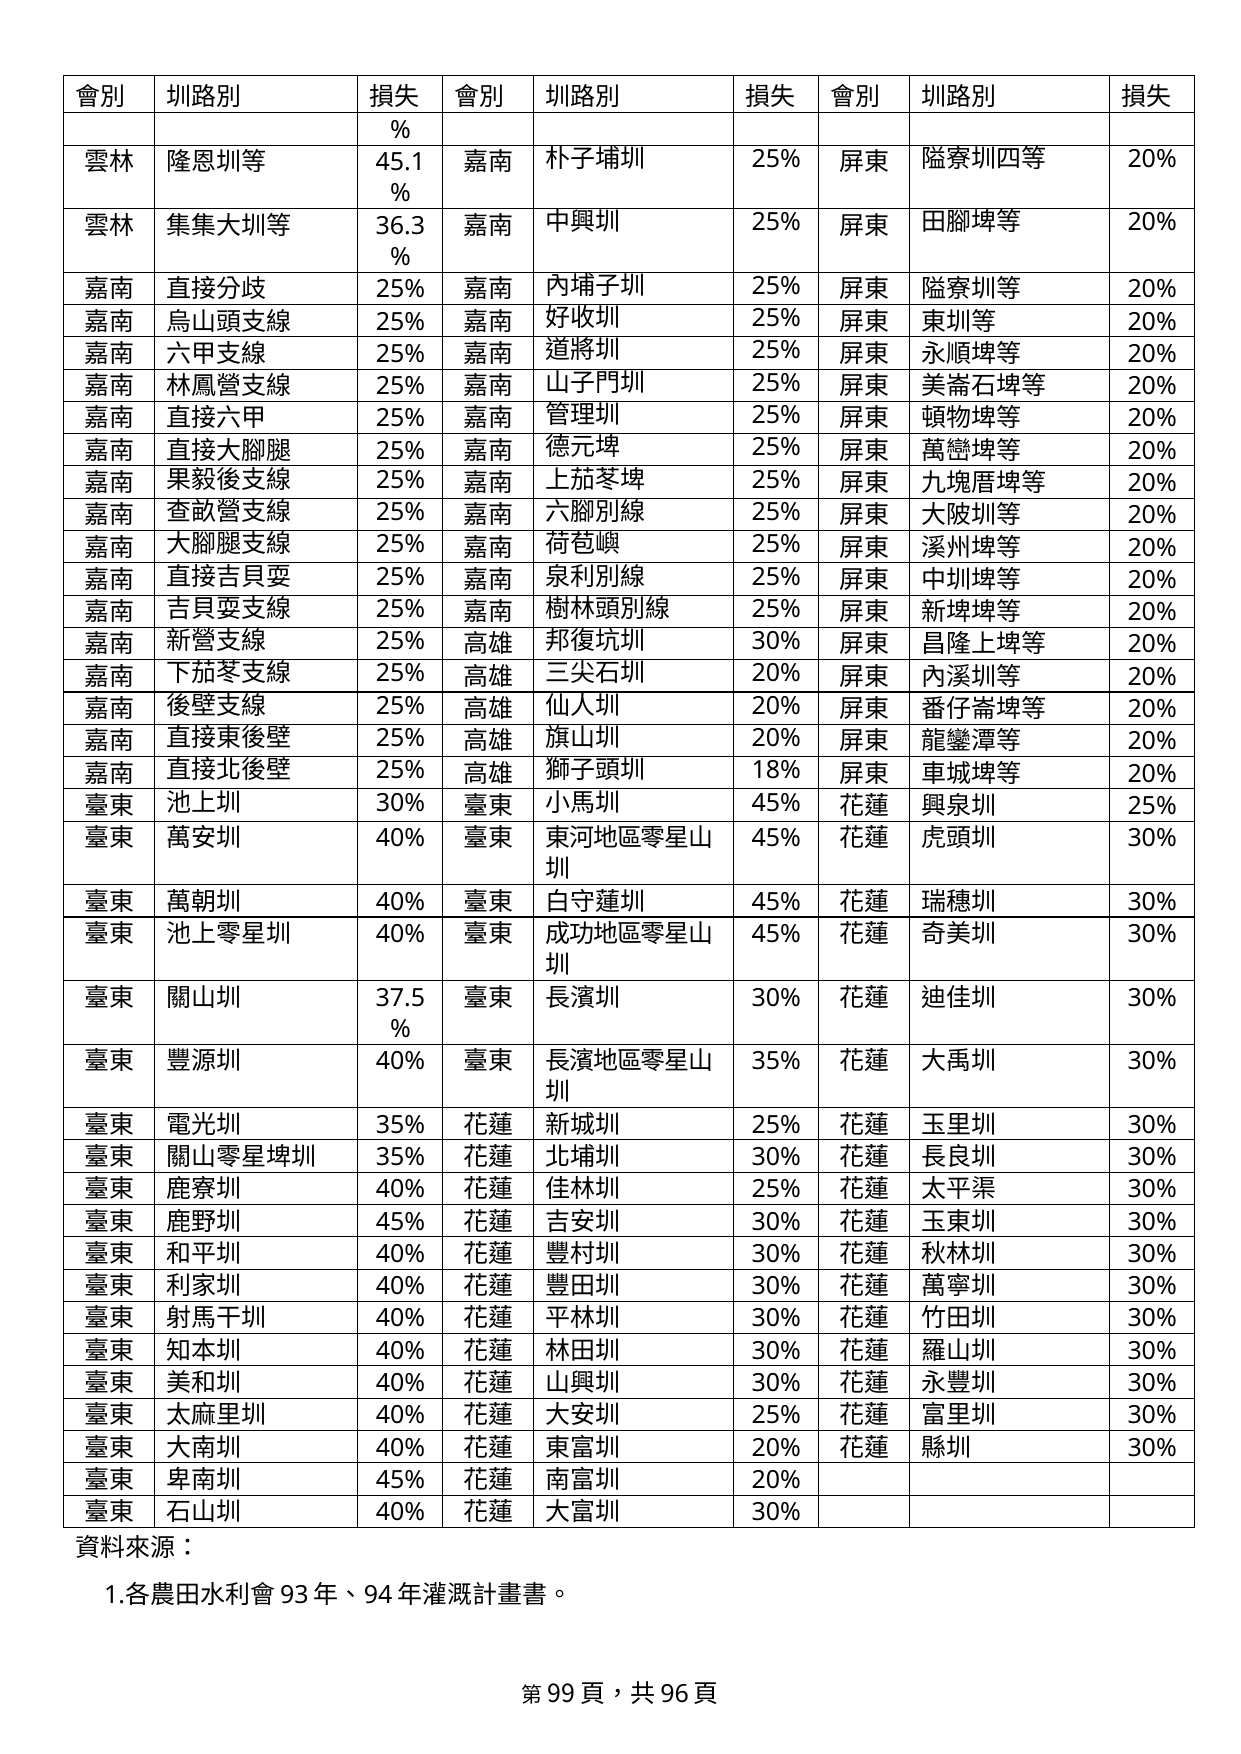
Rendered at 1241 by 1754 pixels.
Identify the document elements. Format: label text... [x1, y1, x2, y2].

table_cell 花蓮 [443, 1496, 533, 1527]
table_cell 屏東 [819, 693, 909, 724]
table_cell 直接東後壁 [155, 725, 357, 756]
table_cell 富里圳 [910, 1399, 1109, 1430]
table_cell 25% [358, 693, 442, 724]
table_cell 40% [358, 1334, 442, 1365]
table_cell 後壁支線 [155, 693, 357, 724]
table_cell 烏山頭支線 [155, 305, 357, 336]
table_cell 25% [734, 305, 818, 336]
table_cell 龍鑾潭等 [910, 725, 1109, 756]
table_cell 25% [358, 628, 442, 659]
table_cell 虎頭圳 [910, 822, 1109, 884]
table_cell 37.5% [358, 981, 442, 1043]
table_cell 卑南圳 [155, 1463, 357, 1494]
table_cell 臺東 [64, 1496, 154, 1527]
table_cell 六腳別線 [534, 499, 733, 530]
table_cell 關山零星埤圳 [155, 1140, 357, 1172]
table_cell 30% [1110, 1237, 1194, 1268]
table_cell 花蓮 [819, 822, 909, 884]
table_cell 25% [734, 1399, 818, 1430]
table_cell 嘉南 [443, 563, 533, 594]
table_cell 臺東 [64, 1108, 154, 1139]
table_cell 45% [734, 918, 818, 980]
table_cell 林鳳營支線 [155, 370, 357, 401]
table_cell 30% [734, 1140, 818, 1172]
table_cell 瑞穗圳 [910, 885, 1109, 916]
table_cell 25% [358, 434, 442, 465]
table_cell 花蓮 [443, 1270, 533, 1301]
table_cell 30% [1110, 1431, 1194, 1462]
table_cell 臺東 [64, 1045, 154, 1107]
table_cell 新埤埤等 [910, 596, 1109, 627]
table_cell 大陂圳等 [910, 499, 1109, 530]
table_cell % [358, 113, 442, 144]
table_cell 30% [1110, 918, 1194, 980]
table_cell 吉貝耍支線 [155, 596, 357, 627]
table_cell 25% [358, 273, 442, 304]
table_cell 德元埤 [534, 434, 733, 465]
table_cell 花蓮 [443, 1108, 533, 1139]
table_cell 30% [1110, 1140, 1194, 1172]
table_cell 40% [358, 1399, 442, 1430]
table_cell 直接北後壁 [155, 757, 357, 788]
table_cell 30% [1110, 1399, 1194, 1430]
table_cell 40% [358, 1496, 442, 1527]
table_cell 竹田圳 [910, 1302, 1109, 1333]
table_cell 高雄 [443, 660, 533, 691]
table_header 會別 [443, 76, 533, 112]
table_cell 豐田圳 [534, 1270, 733, 1301]
table_cell [1110, 1496, 1194, 1527]
table_cell 嘉南 [64, 531, 154, 562]
table_cell 嘉南 [64, 693, 154, 724]
table_cell 山子門圳 [534, 370, 733, 401]
table_cell 花蓮 [819, 1045, 909, 1107]
table_cell 嘉南 [443, 402, 533, 433]
table_cell 嘉南 [64, 434, 154, 465]
table_cell 臺東 [443, 918, 533, 980]
table_cell 屏東 [819, 273, 909, 304]
table_cell 臺東 [64, 789, 154, 821]
table_cell 直接六甲 [155, 402, 357, 433]
table_cell 花蓮 [443, 1205, 533, 1236]
table_cell 屏東 [819, 725, 909, 756]
table_cell 36.3% [358, 209, 442, 272]
table_cell 臺東 [64, 822, 154, 884]
table_cell 屏東 [819, 209, 909, 272]
table_cell 45% [734, 789, 818, 821]
table_cell 25% [358, 466, 442, 498]
table_cell 20% [1110, 273, 1194, 304]
table_cell 佳林圳 [534, 1173, 733, 1204]
table_cell 花蓮 [443, 1366, 533, 1398]
table_cell 隘寮圳等 [910, 273, 1109, 304]
table_cell 25% [734, 596, 818, 627]
table_cell 小馬圳 [534, 789, 733, 821]
table_cell 嘉南 [443, 209, 533, 272]
table_cell 20% [1110, 209, 1194, 272]
table_cell 花蓮 [443, 1334, 533, 1365]
table_cell 40% [358, 1237, 442, 1268]
table_cell 直接分歧 [155, 273, 357, 304]
table_cell 花蓮 [443, 1399, 533, 1430]
table_cell 20% [734, 693, 818, 724]
table_cell 花蓮 [819, 885, 909, 916]
table_cell 成功地區零星山圳 [534, 918, 733, 980]
table_cell 25% [358, 757, 442, 788]
table_cell 20% [1110, 499, 1194, 530]
table_cell 萬朝圳 [155, 885, 357, 916]
table_cell 嘉南 [64, 370, 154, 401]
table_cell 25% [734, 1108, 818, 1139]
table_cell 車城埤等 [910, 757, 1109, 788]
table_cell 花蓮 [819, 1237, 909, 1268]
table_cell [1110, 1463, 1194, 1494]
table_cell 花蓮 [819, 1366, 909, 1398]
table_cell 臺東 [64, 918, 154, 980]
table_cell [819, 1463, 909, 1494]
table_cell 25% [734, 146, 818, 208]
table_cell 萬寧圳 [910, 1270, 1109, 1301]
table_cell 秋林圳 [910, 1237, 1109, 1268]
table_cell 屏東 [819, 337, 909, 368]
table_cell 20% [1110, 146, 1194, 208]
table_cell 大南圳 [155, 1431, 357, 1462]
table_cell 屏東 [819, 596, 909, 627]
table_cell 大富圳 [534, 1496, 733, 1527]
table_cell 30% [734, 628, 818, 659]
table_cell 花蓮 [819, 1399, 909, 1430]
table_cell 花蓮 [819, 918, 909, 980]
table_cell 電光圳 [155, 1108, 357, 1139]
table_cell 屏東 [819, 531, 909, 562]
table_cell 羅山圳 [910, 1334, 1109, 1365]
table_cell 雲林 [64, 209, 154, 272]
table_cell 臺東 [64, 1140, 154, 1172]
table_cell 東富圳 [534, 1431, 733, 1462]
table_header 圳路別 [910, 76, 1109, 112]
table_cell [910, 113, 1109, 144]
table_cell [819, 113, 909, 144]
table_cell 30% [1110, 1045, 1194, 1107]
table_cell 利家圳 [155, 1270, 357, 1301]
table_cell 中圳埤等 [910, 563, 1109, 594]
table_cell 花蓮 [443, 1140, 533, 1172]
table_cell 20% [1110, 402, 1194, 433]
table_cell 25% [358, 596, 442, 627]
table_cell 興泉圳 [910, 789, 1109, 821]
table_cell 東圳等 [910, 305, 1109, 336]
table_cell 嘉南 [64, 563, 154, 594]
subtitle 各農田水利會93年、94年灌溉計畫書。 [125, 1577, 1165, 1611]
text 資料來源： [75, 1528, 1165, 1564]
table_cell 臺東 [64, 1366, 154, 1398]
table_cell 高雄 [443, 757, 533, 788]
table_cell 18% [734, 757, 818, 788]
table_cell 20% [1110, 466, 1194, 498]
table_cell 25% [358, 305, 442, 336]
table_cell 花蓮 [443, 1237, 533, 1268]
table_cell 25% [734, 499, 818, 530]
table_cell 30% [734, 1205, 818, 1236]
table_cell 30% [1110, 822, 1194, 884]
table_cell 30% [734, 1334, 818, 1365]
table_cell 番仔崙埤等 [910, 693, 1109, 724]
table_cell 長良圳 [910, 1140, 1109, 1172]
table_cell 臺東 [443, 1045, 533, 1107]
table_cell [910, 1496, 1109, 1527]
table_cell 花蓮 [819, 1431, 909, 1462]
table_cell 臺東 [64, 1205, 154, 1236]
table_cell [64, 113, 154, 144]
table_cell [734, 113, 818, 144]
table_cell 嘉南 [64, 596, 154, 627]
table_cell 花蓮 [819, 981, 909, 1043]
table_cell 臺東 [64, 1173, 154, 1204]
table_cell 玉里圳 [910, 1108, 1109, 1139]
table_cell 高雄 [443, 725, 533, 756]
table_cell 頓物埤等 [910, 402, 1109, 433]
table_cell 大禹圳 [910, 1045, 1109, 1107]
table_cell 30% [358, 789, 442, 821]
table_cell 臺東 [64, 1270, 154, 1301]
table_cell 25% [734, 466, 818, 498]
table_cell 嘉南 [443, 596, 533, 627]
table_cell 屏東 [819, 370, 909, 401]
table_cell 25% [734, 402, 818, 433]
table_cell 花蓮 [819, 1173, 909, 1204]
table_cell 豐源圳 [155, 1045, 357, 1107]
table_cell 25% [358, 725, 442, 756]
table_cell 花蓮 [443, 1302, 533, 1333]
table_cell 永順埤等 [910, 337, 1109, 368]
table_cell 20% [1110, 531, 1194, 562]
table_cell 萬巒埤等 [910, 434, 1109, 465]
table_cell 縣圳 [910, 1431, 1109, 1462]
table_cell 旗山圳 [534, 725, 733, 756]
table_cell 溪州埤等 [910, 531, 1109, 562]
table_cell 25% [734, 434, 818, 465]
table_cell 嘉南 [443, 273, 533, 304]
table_cell 花蓮 [443, 1431, 533, 1462]
table_cell 45% [358, 1463, 442, 1494]
table_cell 荷苞嶼 [534, 531, 733, 562]
table_cell 臺東 [443, 885, 533, 916]
table_cell 20% [734, 660, 818, 691]
table_cell 臺東 [64, 1463, 154, 1494]
table_cell 35% [734, 1045, 818, 1107]
table_cell 嘉南 [443, 337, 533, 368]
table_cell 花蓮 [819, 1108, 909, 1139]
table_cell 40% [358, 822, 442, 884]
table_cell 30% [1110, 1108, 1194, 1139]
table_cell 臺東 [64, 1237, 154, 1268]
table_cell 20% [1110, 660, 1194, 691]
table_cell 邦復坑圳 [534, 628, 733, 659]
table_cell 45% [734, 885, 818, 916]
table_header 圳路別 [155, 76, 357, 112]
table_cell 花蓮 [819, 1140, 909, 1172]
table_cell 道將圳 [534, 337, 733, 368]
table_cell 30% [734, 1302, 818, 1333]
table_cell [534, 113, 733, 144]
table_cell 屏東 [819, 146, 909, 208]
table_cell 25% [734, 273, 818, 304]
table_cell 南富圳 [534, 1463, 733, 1494]
table_cell 臺東 [64, 1431, 154, 1462]
table_cell 山興圳 [534, 1366, 733, 1398]
table_cell 花蓮 [819, 1302, 909, 1333]
table_cell 北埔圳 [534, 1140, 733, 1172]
table_cell [910, 1463, 1109, 1494]
table_cell 25% [734, 337, 818, 368]
table_cell 隘寮圳四等 [910, 146, 1109, 208]
table_cell 30% [734, 1366, 818, 1398]
table_cell 臺東 [64, 1399, 154, 1430]
table_cell 集集大圳等 [155, 209, 357, 272]
table_cell 屏東 [819, 757, 909, 788]
table_cell 六甲支線 [155, 337, 357, 368]
table_cell 嘉南 [443, 146, 533, 208]
table_cell 朴子埔圳 [534, 146, 733, 208]
table_cell 三尖石圳 [534, 660, 733, 691]
table_cell 隆恩圳等 [155, 146, 357, 208]
table_cell [443, 113, 533, 144]
table_cell 45.1% [358, 146, 442, 208]
table_cell 30% [734, 981, 818, 1043]
table_cell 泉利別線 [534, 563, 733, 594]
table_cell 25% [734, 531, 818, 562]
table_cell 豐村圳 [534, 1237, 733, 1268]
table_cell 昌隆上埤等 [910, 628, 1109, 659]
table_cell 果毅後支線 [155, 466, 357, 498]
table_cell 30% [734, 1237, 818, 1268]
table_cell 關山圳 [155, 981, 357, 1043]
table_cell 30% [1110, 1334, 1194, 1365]
table_cell 嘉南 [64, 499, 154, 530]
table_cell 35% [358, 1140, 442, 1172]
table_cell 嘉南 [443, 466, 533, 498]
table_cell 樹林頭別線 [534, 596, 733, 627]
table_cell 內溪圳等 [910, 660, 1109, 691]
table_cell 大安圳 [534, 1399, 733, 1430]
table_cell 30% [1110, 981, 1194, 1043]
table_cell 25% [1110, 789, 1194, 821]
table_cell 20% [1110, 693, 1194, 724]
table_cell 長濱地區零星山圳 [534, 1045, 733, 1107]
table_cell 臺東 [64, 1302, 154, 1333]
table_cell 臺東 [443, 822, 533, 884]
table_cell 中興圳 [534, 209, 733, 272]
table_cell 奇美圳 [910, 918, 1109, 980]
table_cell 獅子頭圳 [534, 757, 733, 788]
table_cell 25% [358, 499, 442, 530]
table_cell 20% [1110, 628, 1194, 659]
table_header 會別 [819, 76, 909, 112]
table_cell 屏東 [819, 660, 909, 691]
table_cell 嘉南 [443, 370, 533, 401]
table_cell 屏東 [819, 434, 909, 465]
table_cell 嘉南 [443, 499, 533, 530]
table_cell 嘉南 [64, 757, 154, 788]
table_cell 花蓮 [819, 1205, 909, 1236]
table_cell 30% [1110, 1270, 1194, 1301]
table_cell 屏東 [819, 628, 909, 659]
table_cell 長濱圳 [534, 981, 733, 1043]
table_cell 嘉南 [64, 628, 154, 659]
table_cell 美崙石埤等 [910, 370, 1109, 401]
table_cell 和平圳 [155, 1237, 357, 1268]
table_cell 25% [734, 370, 818, 401]
table_cell 30% [734, 1496, 818, 1527]
table_cell 40% [358, 885, 442, 916]
table_cell 嘉南 [64, 725, 154, 756]
table_cell 嘉南 [443, 434, 533, 465]
table_cell 30% [1110, 1205, 1194, 1236]
table_cell 20% [734, 1431, 818, 1462]
table_cell 下茄苳支線 [155, 660, 357, 691]
table_cell 20% [1110, 563, 1194, 594]
table_header 損失 [1110, 76, 1194, 112]
table_cell 池上圳 [155, 789, 357, 821]
table_cell 臺東 [443, 789, 533, 821]
table_cell 太平渠 [910, 1173, 1109, 1204]
table_cell [819, 1496, 909, 1527]
table_cell 40% [358, 1173, 442, 1204]
table_cell 25% [358, 337, 442, 368]
table_cell 臺東 [64, 885, 154, 916]
table_cell 花蓮 [443, 1173, 533, 1204]
table_cell 屏東 [819, 499, 909, 530]
table_cell 九塊厝埤等 [910, 466, 1109, 498]
table_cell 40% [358, 1366, 442, 1398]
table_header 圳路別 [534, 76, 733, 112]
table_cell 20% [734, 725, 818, 756]
table_cell 新城圳 [534, 1108, 733, 1139]
table_cell 臺東 [64, 981, 154, 1043]
table_cell 25% [358, 402, 442, 433]
table_cell 40% [358, 1431, 442, 1462]
table_cell 25% [734, 563, 818, 594]
table_cell 嘉南 [64, 273, 154, 304]
table_cell 新營支線 [155, 628, 357, 659]
table_cell 20% [1110, 725, 1194, 756]
table_cell 雲林 [64, 146, 154, 208]
table_header 損失 [734, 76, 818, 112]
table_cell 臺東 [64, 1334, 154, 1365]
table_cell 上茄苳埤 [534, 466, 733, 498]
table_cell 鹿野圳 [155, 1205, 357, 1236]
table_cell 管理圳 [534, 402, 733, 433]
table_cell 20% [1110, 337, 1194, 368]
table_cell 嘉南 [443, 531, 533, 562]
table_cell 45% [734, 822, 818, 884]
table_cell 白守蓮圳 [534, 885, 733, 916]
table_cell 25% [734, 209, 818, 272]
table_cell 30% [1110, 1173, 1194, 1204]
table_cell 25% [358, 660, 442, 691]
table_cell 30% [1110, 1366, 1194, 1398]
table_cell 玉東圳 [910, 1205, 1109, 1236]
table_cell 直接大腳腿 [155, 434, 357, 465]
table_cell 吉安圳 [534, 1205, 733, 1236]
table_cell 直接吉貝耍 [155, 563, 357, 594]
table_cell 25% [358, 370, 442, 401]
table_cell 40% [358, 1302, 442, 1333]
table_cell 嘉南 [64, 466, 154, 498]
table_cell 40% [358, 1045, 442, 1107]
table_cell 屏東 [819, 466, 909, 498]
table_cell 查畝營支線 [155, 499, 357, 530]
table_cell [155, 113, 357, 144]
table_cell [1110, 113, 1194, 144]
table_cell 20% [1110, 757, 1194, 788]
table_cell 30% [734, 1270, 818, 1301]
table_cell 鹿寮圳 [155, 1173, 357, 1204]
table_cell 內埔子圳 [534, 273, 733, 304]
table_cell 平林圳 [534, 1302, 733, 1333]
table_cell 30% [1110, 885, 1194, 916]
table_cell 射馬干圳 [155, 1302, 357, 1333]
table_cell 屏東 [819, 402, 909, 433]
table_cell 林田圳 [534, 1334, 733, 1365]
table_cell 永豐圳 [910, 1366, 1109, 1398]
table_cell 45% [358, 1205, 442, 1236]
table_cell 嘉南 [64, 660, 154, 691]
table_cell 20% [1110, 434, 1194, 465]
table_cell 好收圳 [534, 305, 733, 336]
table_cell 大腳腿支線 [155, 531, 357, 562]
table_cell 太麻里圳 [155, 1399, 357, 1430]
table_cell 花蓮 [819, 1334, 909, 1365]
table_cell 田腳埤等 [910, 209, 1109, 272]
table_cell 美和圳 [155, 1366, 357, 1398]
table_cell 20% [1110, 596, 1194, 627]
table_cell 40% [358, 918, 442, 980]
table_cell 25% [734, 1173, 818, 1204]
table_cell 高雄 [443, 628, 533, 659]
table_header 會別 [64, 76, 154, 112]
table_cell 臺東 [443, 981, 533, 1043]
table_cell 屏東 [819, 305, 909, 336]
table_cell 25% [358, 531, 442, 562]
table_cell 仙人圳 [534, 693, 733, 724]
table_cell 花蓮 [819, 1270, 909, 1301]
table_cell 高雄 [443, 693, 533, 724]
table_cell 萬安圳 [155, 822, 357, 884]
table_cell 35% [358, 1108, 442, 1139]
table_cell 20% [1110, 370, 1194, 401]
table_cell 池上零星圳 [155, 918, 357, 980]
table_cell 30% [1110, 1302, 1194, 1333]
table_cell 石山圳 [155, 1496, 357, 1527]
table_cell 花蓮 [443, 1463, 533, 1494]
table_cell 40% [358, 1270, 442, 1301]
table_cell 嘉南 [64, 402, 154, 433]
table_cell 25% [358, 563, 442, 594]
table_cell 嘉南 [443, 305, 533, 336]
table_cell 知本圳 [155, 1334, 357, 1365]
table_cell 東河地區零星山圳 [534, 822, 733, 884]
table_cell 20% [1110, 305, 1194, 336]
table_cell 花蓮 [819, 789, 909, 821]
table_cell 迪佳圳 [910, 981, 1109, 1043]
table_cell 嘉南 [64, 337, 154, 368]
table_cell 嘉南 [64, 305, 154, 336]
table_cell 屏東 [819, 563, 909, 594]
table_cell 20% [734, 1463, 818, 1494]
table_header 損失 [358, 76, 442, 112]
